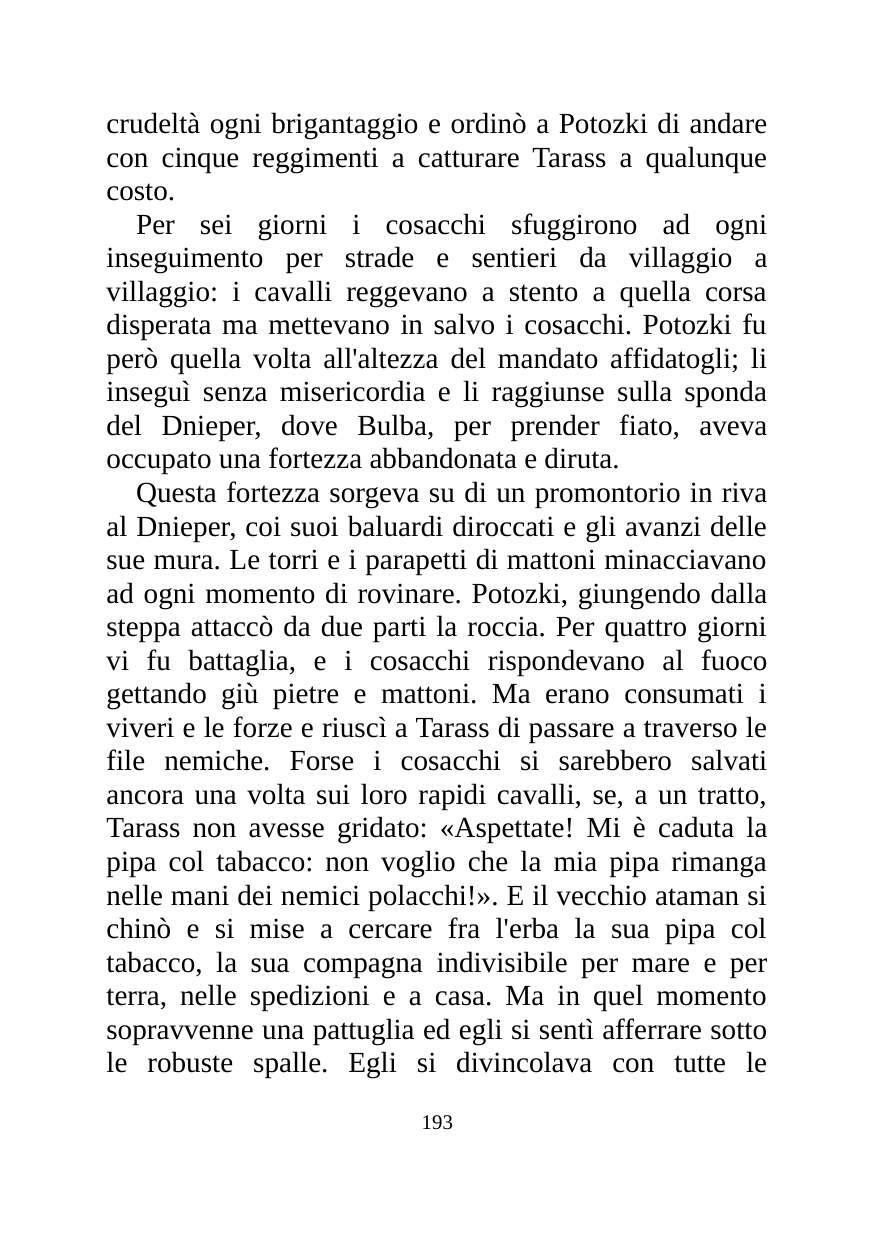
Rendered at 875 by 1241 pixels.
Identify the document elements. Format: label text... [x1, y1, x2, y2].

text Per sei giorni i cosacchi sfuggirono ad ogni inseguimento per strade e sentieri da villaggio a villaggio: i cavalli reggevano a stento a quella corsa disperata ma mettevano in salvo i cosacchi. Potozki fu però quella volta all'altezza del mandato affidatogli; li inseguì senza misericordia e li raggiunse sulla sponda del Dnieper, dove Bulba, per prender fiato, aveva occupato una fortezza abbandonata e diruta. [106, 207, 768, 475]
text Questa fortezza sorgeva su di un promontorio in riva al Dnieper, coi suoi baluardi diroccati e gli avanzi delle sue mura. Le torri e i parapetti di mattoni minacciavano ad ogni momento di rovinare. Potozki, giungendo dalla steppa attaccò da due parti la roccia. Per quattro giorni vi fu battaglia, e i cosacchi rispondevano al fuoco gettando giù pietre e mattoni. Ma erano consumati i viveri e le forze e riuscì a Tarass di passare a traverso le file nemiche. Forse i cosacchi si sarebbero salvati ancora una volta sui loro rapidi cavalli, se, a un tratto, Tarass non avesse gridato: «Aspettate! Mi è caduta la pipa col tabacco: non voglio che la mia pipa rimanga nelle mani dei nemici polacchi!». E il vecchio ataman si chinò e si mise a cercare fra l'erba la sua pipa col tabacco, la sua compagna indivisibile per mare e per terra, nelle spedizioni e a casa. Ma in quel momento sopravvenne una pattuglia ed egli si sentì afferrare sotto le robuste spalle. Egli si divincolava con tutte le [106, 475, 768, 1079]
text crudeltà ogni brigantaggio e ordinò a Potozki di andare con cinque reggimenti a catturare Tarass a qualunque costo. [106, 106, 768, 207]
